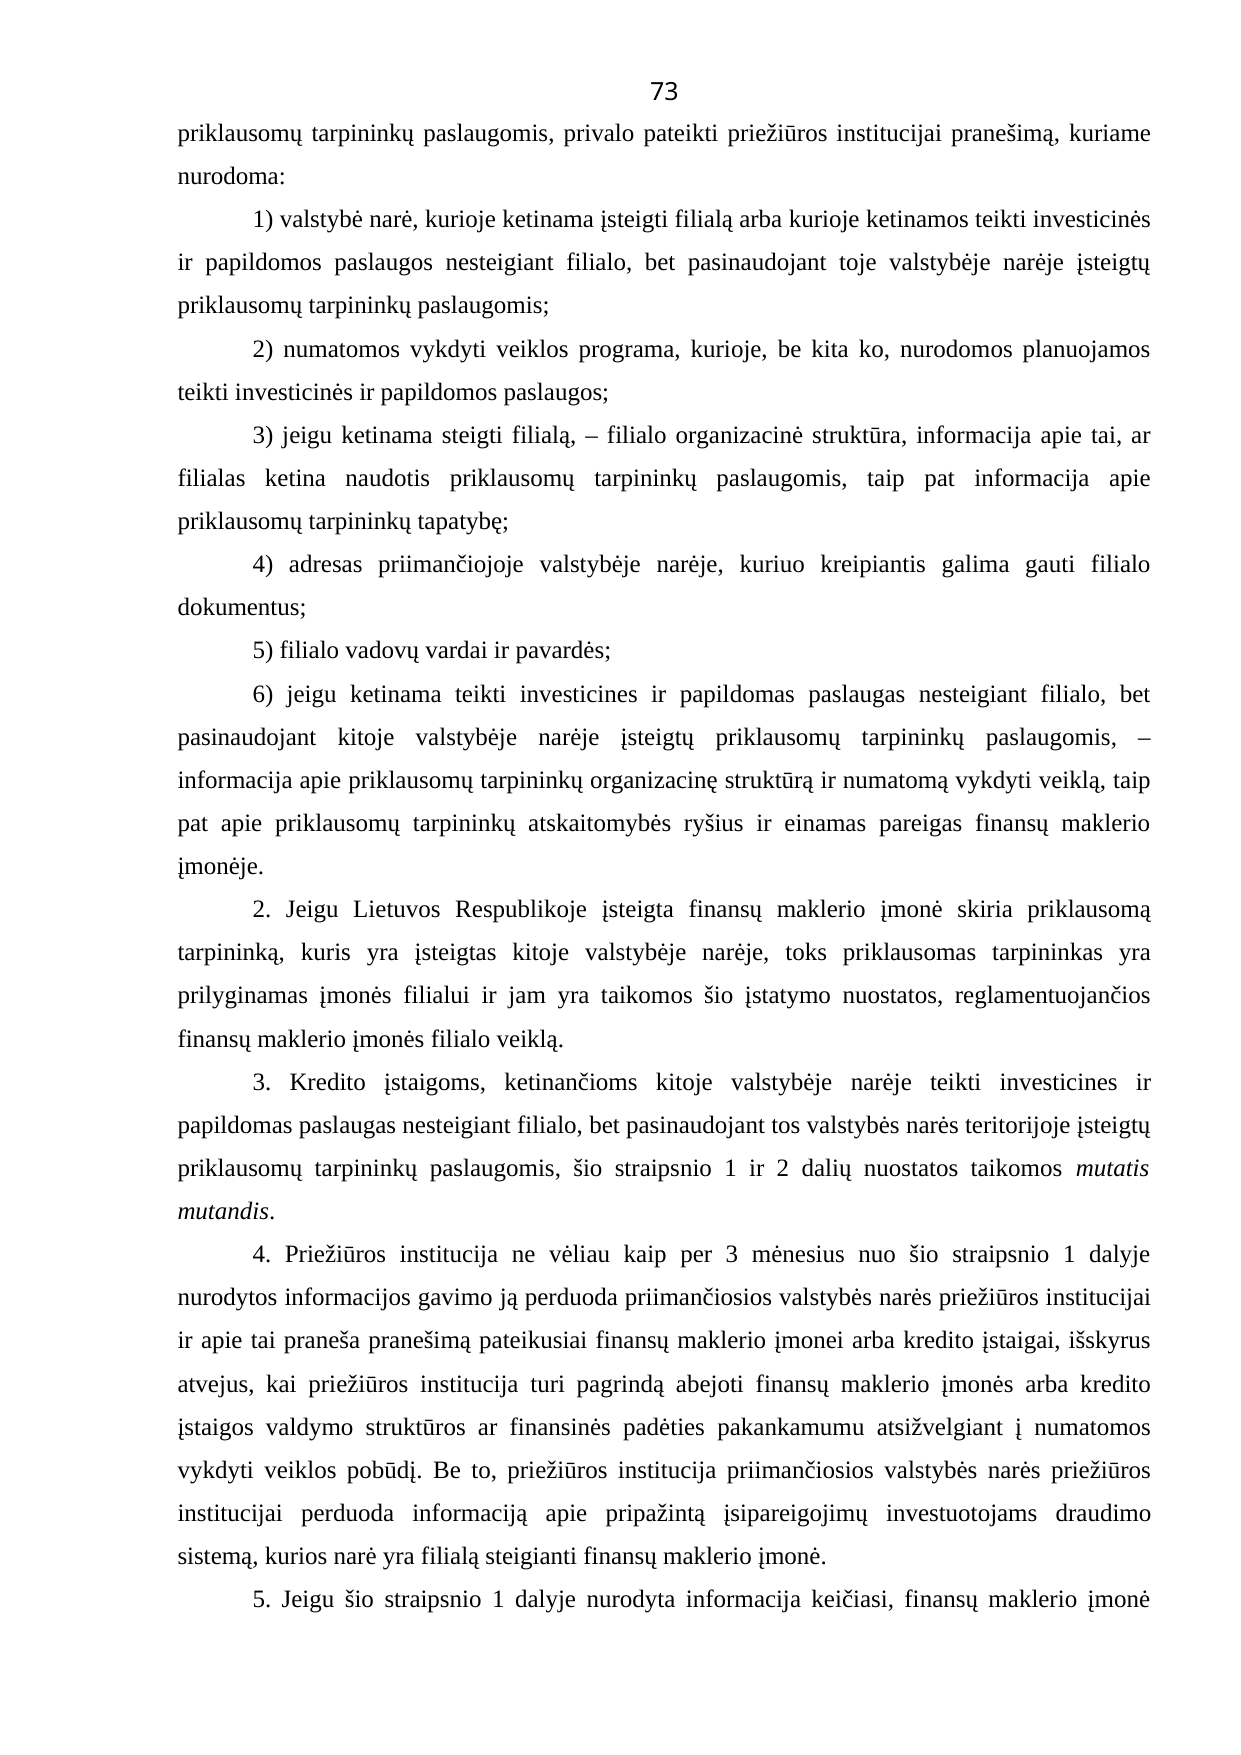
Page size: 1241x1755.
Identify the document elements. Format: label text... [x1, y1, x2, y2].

text 4) adresas priimančiojoje valstybėje narėje, kuriuo kreipiantis galima gauti filialo dokumentus; [177, 549, 1152, 621]
text 3. Kredito įstaigoms, ketinančioms kitoje valstybėje narėje teikti investicines ir papildomas paslaugas nesteigiant filialo, bet pasinaudojant tos valstybės narės teritorijoje įsteigtų priklausomų tarpininkų paslaugomis, šio straipsnio 1 ir 2 dalių nuostatos taikomos mutatis mutandis. [177, 1067, 1152, 1225]
text priklausomų tarpininkų paslaugomis, privalo pateikti priežiūros institucijai pranešimą, kuriame nurodoma: [177, 118, 1152, 190]
text 2) numatomos vykdyti veiklos programa, kurioje, be kita ko, nurodomos planuojamos teikti investicinės ir papildomos paslaugos; [177, 334, 1152, 406]
text 4. Priežiūros institucija ne vėliau kaip per 3 mėnesius nuo šio straipsnio 1 dalyje nurodytos informacijos gavimo ją perduoda priimančiosios valstybės narės priežiūros institucijai ir apie tai praneša pranešimą pateikusiai finansų maklerio įmonei arba kredito įstaigai, išskyrus atvejus, kai priežiūros institucija turi pagrindą abejoti finansų maklerio įmonės arba kredito įstaigos valdymo struktūros ar finansinės padėties pakankamumu atsižvelgiant į numatomos vykdyti veiklos pobūdį. Be to, priežiūros institucija priimančiosios valstybės narės priežiūros institucijai perduoda informaciją apie pripažintą įsipareigojimų investuotojams draudimo sistemą, kurios narė yra filialą steigianti finansų maklerio įmonė. [177, 1239, 1152, 1570]
text 2. Jeigu Lietuvos Respublikoje įsteigta finansų maklerio įmonė skiria priklausomą tarpininką, kuris yra įsteigtas kitoje valstybėje narėje, toks priklausomas tarpininkas yra prilyginamas įmonės filialui ir jam yra taikomos šio įstatymo nuostatos, reglamentuojančios finansų maklerio įmonės filialo veiklą. [177, 894, 1152, 1052]
text 1) valstybė narė, kurioje ketinama įsteigti filialą arba kurioje ketinamos teikti investicinės ir papildomos paslaugos nesteigiant filialo, bet pasinaudojant toje valstybėje narėje įsteigtų priklausomų tarpininkų paslaugomis; [177, 204, 1152, 319]
text 6) jeigu ketinama teikti investicines ir papildomas paslaugas nesteigiant filialo, bet pasinaudojant kitoje valstybėje narėje įsteigtų priklausomų tarpininkų paslaugomis, – informacija apie priklausomų tarpininkų organizacinę struktūrą ir numatomą vykdyti veiklą, taip pat apie priklausomų tarpininkų atskaitomybės ryšius ir einamas pareigas finansų maklerio įmonėje. [177, 679, 1152, 880]
text 3) jeigu ketinama steigti filialą, – filialo organizacinė struktūra, informacija apie tai, ar filialas ketina naudotis priklausomų tarpininkų paslaugomis, taip pat informacija apie priklausomų tarpininkų tapatybę; [177, 420, 1152, 535]
text 5. Jeigu šio straipsnio 1 dalyje nurodyta informacija keičiasi, finansų maklerio įmonė [177, 1584, 1152, 1613]
text 5) filialo vadovų vardai ir pavardės; [177, 636, 1152, 664]
